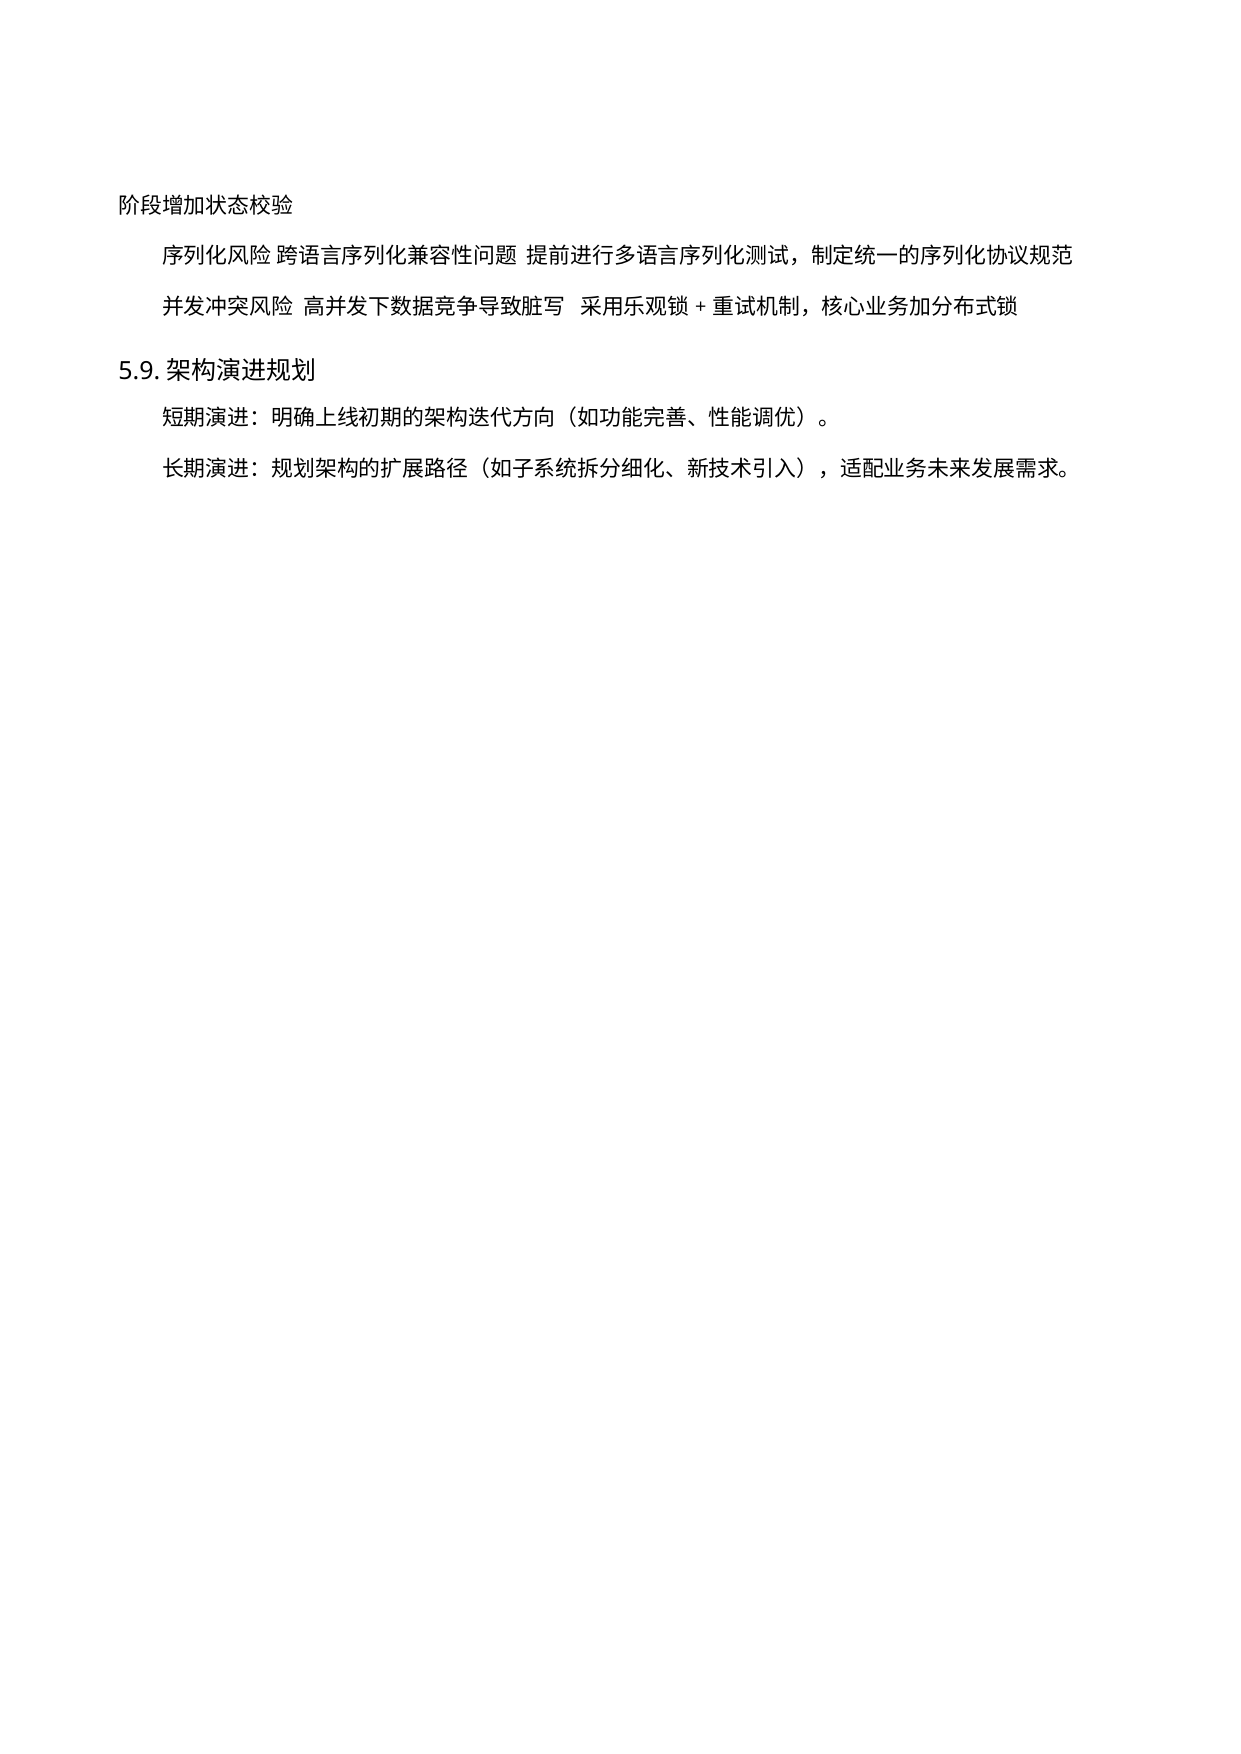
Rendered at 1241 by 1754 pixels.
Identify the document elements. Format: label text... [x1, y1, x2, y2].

text 序列化风险 跨语言序列化兼容性问题 提前进行多语言序列化测试，制定统一的序列化协议规范 [118, 238, 1122, 270]
subtitle 架构演进规划 [118, 350, 1122, 386]
text 短期演进：明确上线初期的架构迭代方向（如功能完善、性能调优）。 [118, 400, 1122, 432]
text 阶段增加状态校验 [118, 188, 1122, 219]
text 并发冲突风险 高并发下数据竞争导致脏写 采用乐观锁 + 重试机制，核心业务加分布式锁 [118, 289, 1122, 321]
text 长期演进：规划架构的扩展路径（如子系统拆分细化、新技术引入），适配业务未来发展需求。 [118, 451, 1122, 482]
